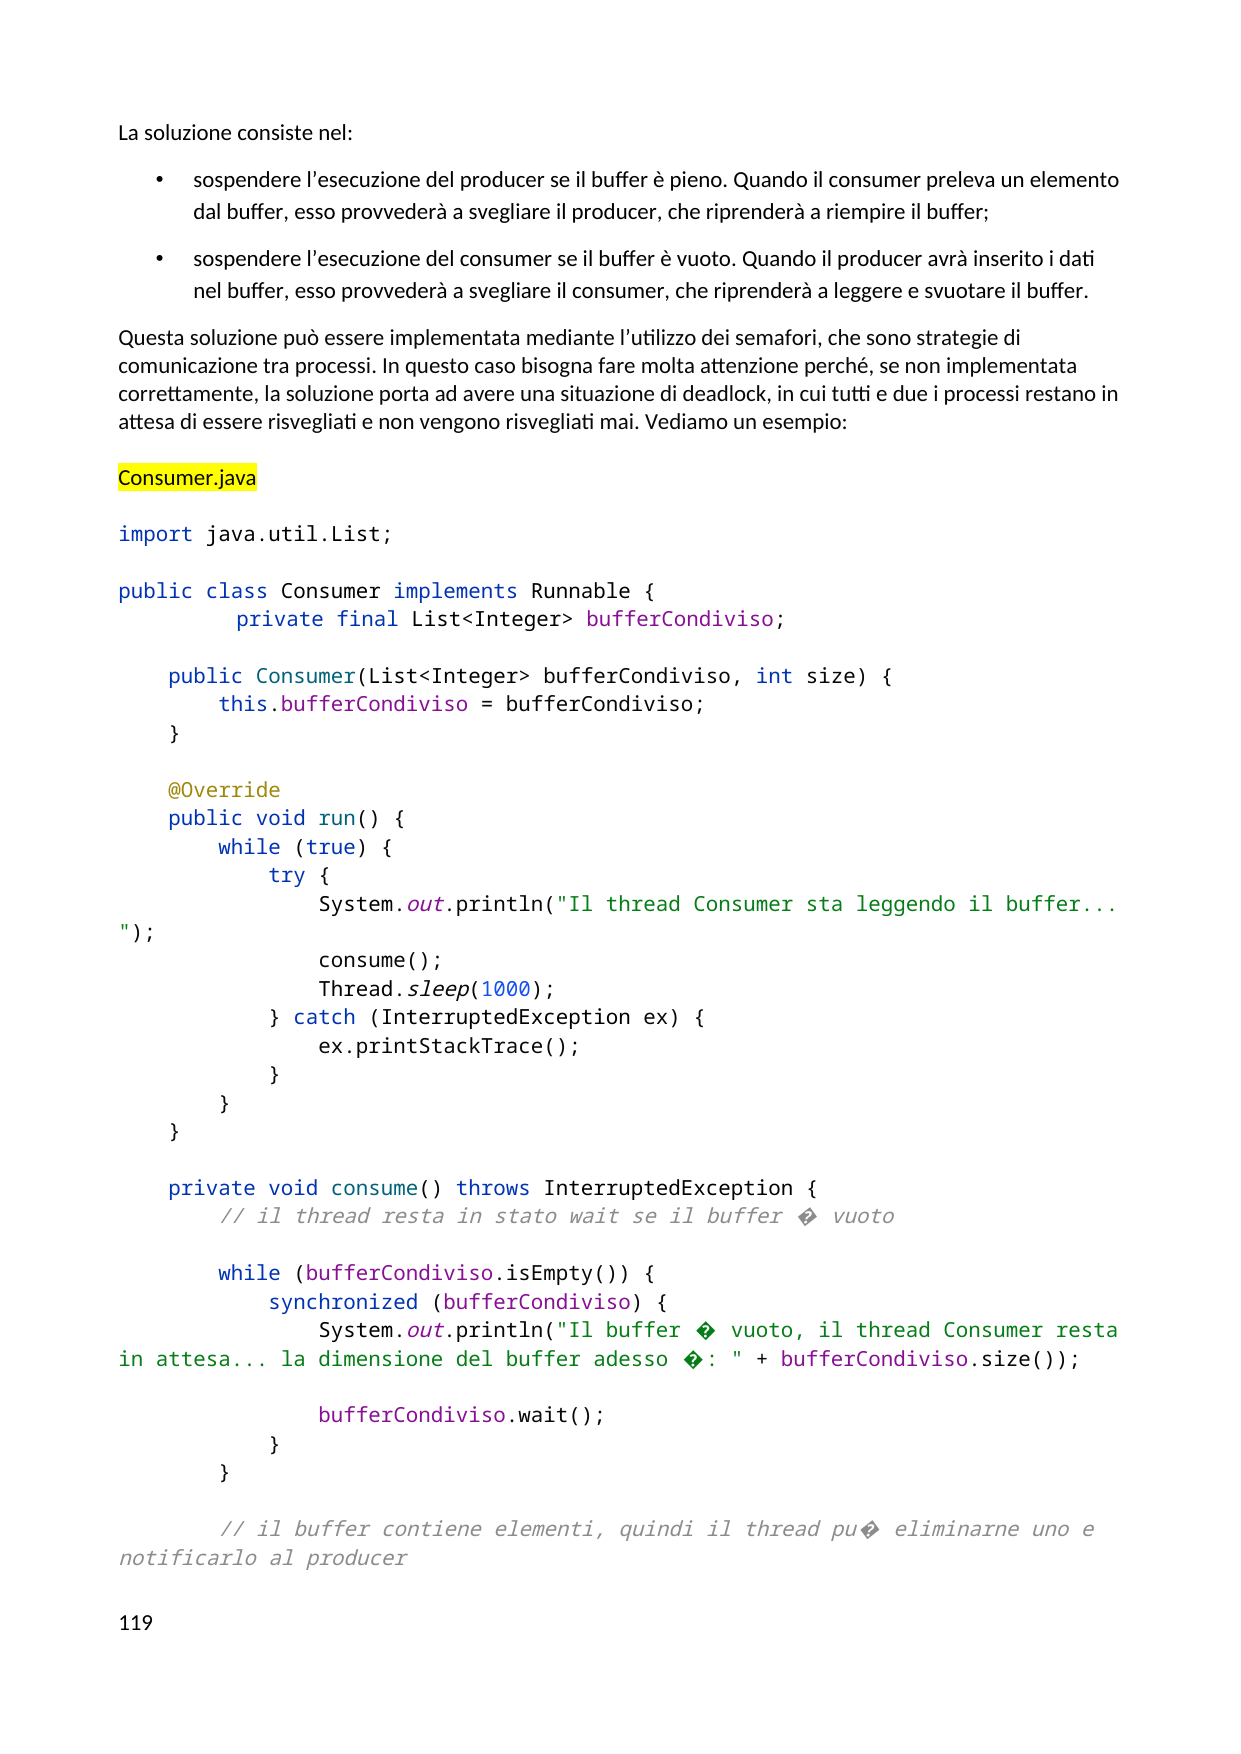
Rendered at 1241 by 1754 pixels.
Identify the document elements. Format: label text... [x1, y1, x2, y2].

text Questa soluzione può essere implementata mediante l’utilizzo dei semafori, che sono strategie di comunicazione tra processi. In questo caso bisogna fare molta attenzione perché, se non implementata correttamente, la soluzione porta ad avere una situazione di deadlock, in cui tutti e due i processi restano in attesa di essere risvegliati e non vengono risvegliati mai. Vediamo un esempio: [118, 323, 1122, 435]
list sospendere l’esecuzione del producer se il buffer è pieno. Quando il consumer preleva un elemento dal buffer, esso provvederà a svegliare il producer, che riprenderà a riempire il buffer; [156, 165, 1122, 225]
list sospendere l’esecuzione del consumer se il buffer è vuoto. Quando il producer avrà inserito i dati nel buffer, esso provvederà a svegliare il consumer, che riprenderà a leggere e svuotare il buffer. [156, 244, 1122, 304]
text import java.util.List; public class Consumer implements Runnable { private final List<Integer> bufferCondiviso; public Consumer(List<Integer> bufferCondiviso, int size) { this.bufferCondiviso = bufferCondiviso; } @Override public void run() { while (true) { try { System.out.println("Il thread Consumer sta leggendo il buffer... "); consume(); Thread.sleep(1000); } catch (InterruptedException ex) { ex.printStackTrace(); } } } private void consume() throws InterruptedException { // il thread resta in stato wait se il buffer � vuoto while (bufferCondiviso.isEmpty()) { synchronized (bufferCondiviso) { System.out.println("Il buffer � vuoto, il thread Consumer resta in attesa... la dimensione del buffer adesso �: " + bufferCondiviso.size()); bufferCondiviso.wait(); } } // il buffer contiene elementi, quindi il thread pu� eliminarne uno e notificarlo al producer [118, 519, 1122, 1571]
text Consumer.java [118, 463, 1122, 491]
text La soluzione consiste nel: [118, 118, 1122, 146]
